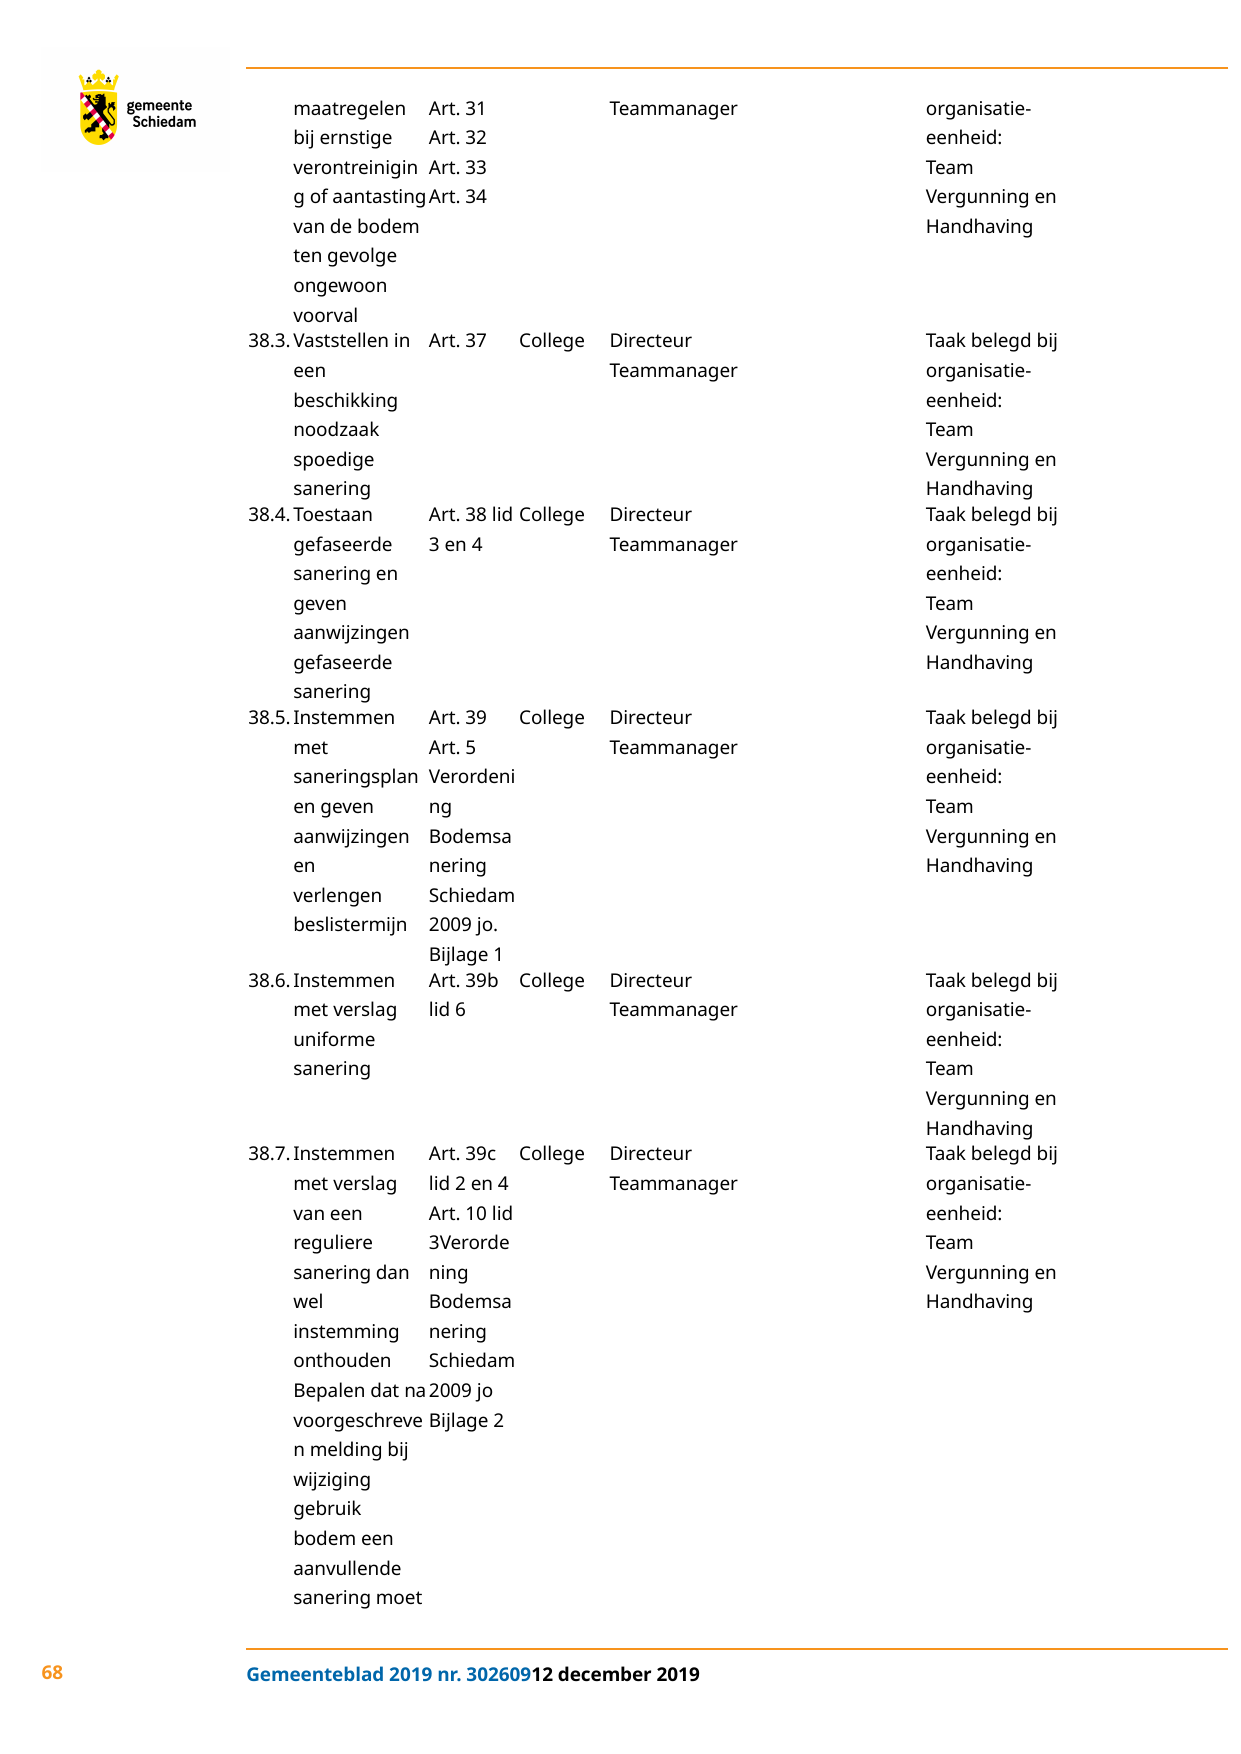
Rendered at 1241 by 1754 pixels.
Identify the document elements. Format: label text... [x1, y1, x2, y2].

table_cell 38.6. [248, 967, 293, 1141]
table_cell [790, 501, 926, 704]
table_cell [248, 95, 293, 328]
table_cell College [519, 967, 609, 1141]
table_cell Instemmen met verslag van een reguliere sanering dan wel instemming onthouden Bepalen dat na voorgeschreven melding bij wijziging gebruik bodem een aanvullende sanering moet [293, 1141, 429, 1610]
table_cell Directeur Teammanager [609, 501, 790, 704]
table_cell College [519, 705, 609, 967]
table_cell Directeur Teammanager [609, 967, 790, 1141]
table_cell maatregelen bij ernstige verontreiniging of aantasting van de bodem ten gevolge ongewoon voorval [293, 95, 429, 328]
table_cell Taak belegd bij organisatie-eenheid: Team Vergunning en Handhaving [926, 501, 1061, 704]
table_cell Directeur Teammanager [609, 705, 790, 967]
table_cell Art. 39c lid 2 en 4 Art. 10 lid 3Verordening Bodemsanering Schiedam 2009 jo Bijlage 2 [429, 1141, 519, 1610]
table_cell [519, 95, 609, 328]
table_cell Art. 38 lid 3 en 4 [429, 501, 519, 704]
table_cell Taak belegd bij organisatie-eenheid: Team Vergunning en Handhaving [926, 967, 1061, 1141]
table_cell Instemmen met verslag uniforme sanering [293, 967, 429, 1141]
table_cell Art. 39 Art. 5 Verordening Bodemsanering Schiedam 2009 jo. Bijlage 1 [429, 705, 519, 967]
table_cell Art. 39b lid 6 [429, 967, 519, 1141]
table_cell College [519, 501, 609, 704]
table_cell Art. 37 [429, 328, 519, 501]
table_cell Teammanager [609, 95, 790, 328]
table_cell College [519, 328, 609, 501]
table_cell Directeur Teammanager [609, 1141, 790, 1610]
table_cell Toestaan gefaseerde sanering en geven aanwijzingen gefaseerde sanering [293, 501, 429, 704]
table_cell Instemmen met saneringsplan en geven aanwijzingen en verlengen beslistermijn [293, 705, 429, 967]
table_cell [790, 705, 926, 967]
table_cell [790, 328, 926, 501]
table_cell Directeur Teammanager [609, 328, 790, 501]
table_cell College [519, 1141, 609, 1610]
table_cell Taak belegd bij organisatie-eenheid: Team Vergunning en Handhaving [926, 1141, 1061, 1610]
table_cell Taak belegd bij organisatie-eenheid: Team Vergunning en Handhaving [926, 705, 1061, 967]
table_cell Vaststellen in een beschikking noodzaak spoedige sanering [293, 328, 429, 501]
table_cell 38.3. [248, 328, 293, 501]
picture [41, 47, 231, 172]
table_cell [790, 95, 926, 328]
table_cell 38.4. [248, 501, 293, 704]
table_cell 38.5. [248, 705, 293, 967]
table_cell [790, 967, 926, 1141]
table_cell organisatie-eenheid: Team Vergunning en Handhaving [926, 95, 1061, 328]
table_cell Taak belegd bij organisatie-eenheid: Team Vergunning en Handhaving [926, 328, 1061, 501]
table_cell [790, 1141, 926, 1610]
table_cell 38.7. [248, 1141, 293, 1610]
table_cell Art. 31 Art. 32 Art. 33 Art. 34 [429, 95, 519, 328]
